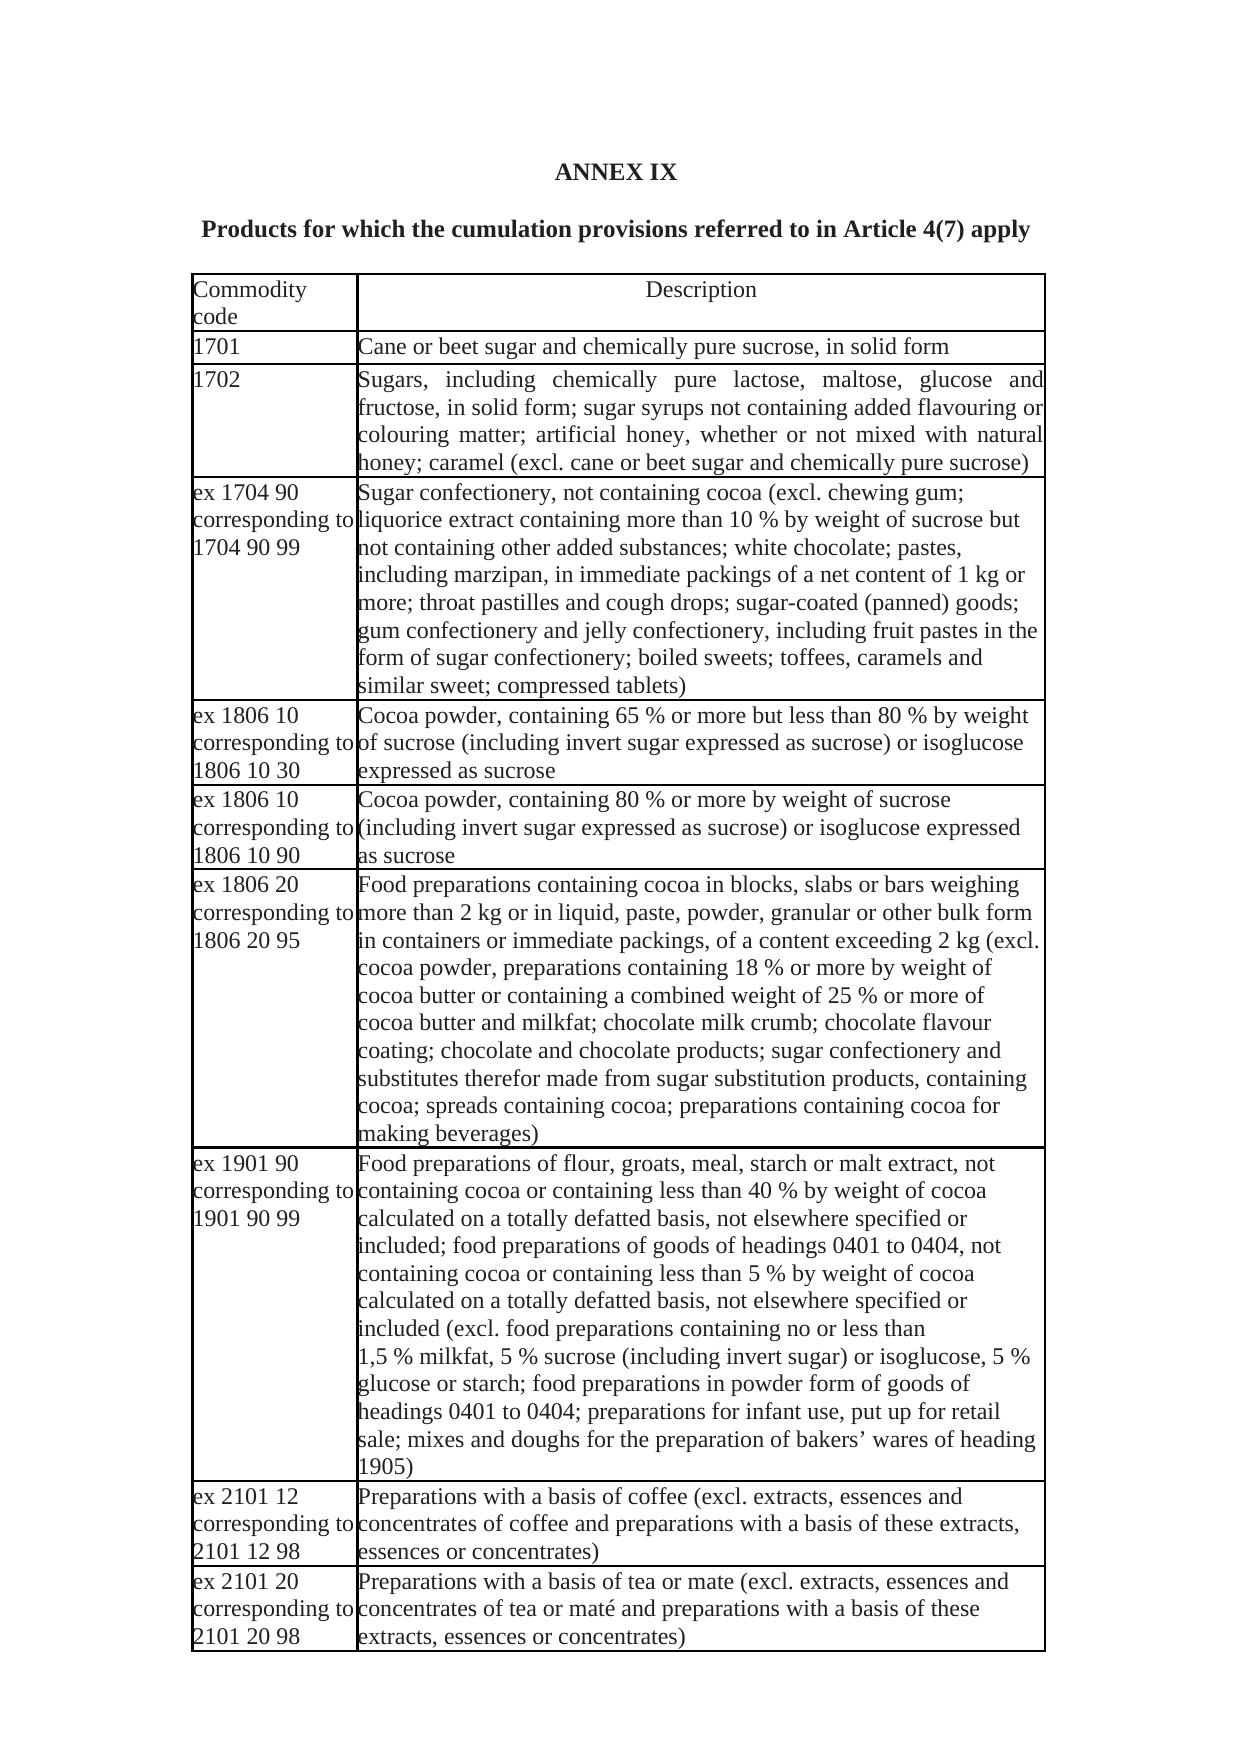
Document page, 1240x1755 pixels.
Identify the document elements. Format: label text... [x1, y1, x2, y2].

table_header Commodity code [194, 275, 356, 330]
table_cell Sugar confectionery, not containing cocoa (excl. chewing gum; liquorice extract containing more than 10 % by weight of sucrose but not containing other added substances; white chocolate; pastes, including marzipan, in immediate packings of a net content of 1 kg or more; throat pastilles and cough drops; sugar-coated (panned) goods; gum confectionery and jelly confectionery, including fruit pastes in the form of sugar confectionery; boiled sweets; toffees, caramels and similar sweet; compressed tablets) [359, 478, 1044, 698]
table_cell ex 1704 90 corresponding to 1704 90 99 [194, 478, 356, 698]
table_cell Food preparations containing cocoa in blocks, slabs or bars weighing more than 2 kg or in liquid, paste, powder, granular or other bulk form in containers or immediate packings, of a content exceeding 2 kg (excl. cocoa powder, preparations containing 18 % or more by weight of cocoa butter or containing a combined weight of 25 % or more of cocoa butter and milkfat; chocolate milk crumb; chocolate flavour coating; chocolate and chocolate products; sugar confectionery and substitutes therefor made from sugar substitution products, containing cocoa; spreads containing cocoa; preparations containing cocoa for making beverages) [359, 870, 1044, 1146]
table_cell ex 1806 10 corresponding to 1806 10 90 [194, 786, 356, 868]
table_cell ex 1806 10 corresponding to 1806 10 30 [194, 701, 356, 783]
table_header Description [359, 275, 1044, 330]
table_cell ex 1806 20 corresponding to 1806 20 95 [194, 870, 356, 1146]
table_cell ex 2101 20 corresponding to 2101 20 98 [194, 1567, 356, 1649]
table_cell Cocoa powder, containing 65 % or more but less than 80 % by weight of sucrose (including invert sugar expressed as sucrose) or isoglucose expressed as sucrose [359, 701, 1044, 783]
table_cell Preparations with a basis of coffee (excl. extracts, essences and concentrates of coffee and preparations with a basis of these extracts, essences or concentrates) [359, 1482, 1044, 1565]
table_cell 1701 [194, 332, 356, 363]
table_cell Cane or beet sugar and chemically pure sucrose, in solid form [359, 332, 1044, 363]
table_cell ex 2101 12 corresponding to 2101 12 98 [194, 1482, 356, 1565]
text ANNEX IX [188, 157, 1050, 185]
table_cell Food preparations of flour, groats, meal, starch or malt extract, not containing cocoa or containing less than 40 % by weight of cocoa calculated on a totally defatted basis, not elsewhere specified or included; food preparations of goods of headings 0401 to 0404, not containing cocoa or containing less than 5 % by weight of cocoa calculated on a totally defatted basis, not elsewhere specified or included (excl. food preparations containing no or less than 1,5 % milkfat, 5 % sucrose (including invert sugar) or isoglucose, 5 % glucose or starch; food preparations in powder form of goods of headings 0401 to 0404; preparations for infant use, put up for retail sale; mixes and doughs for the preparation of bakers’ wares of heading 1905) [359, 1149, 1044, 1480]
table_cell 1702 [194, 365, 356, 476]
text Products for which the cumulation provisions referred to in Article 4(7) apply [188, 214, 1050, 243]
table_cell ex 1901 90 corresponding to 1901 90 99 [194, 1149, 356, 1480]
table_cell Cocoa powder, containing 80 % or more by weight of sucrose (including invert sugar expressed as sucrose) or isoglucose expressed as sucrose [359, 786, 1044, 868]
table_cell Preparations with a basis of tea or mate (excl. extracts, essences and concentrates of tea or maté and preparations with a basis of these extracts, essences or concentrates) [359, 1567, 1044, 1649]
table_cell Sugars, including chemically pure lactose, maltose, glucose and fructose, in solid form; sugar syrups not containing added flavouring or colouring matter; artificial honey, whether or not mixed with natural honey; caramel (excl. cane or beet sugar and chemically pure sucrose) [359, 365, 1044, 476]
